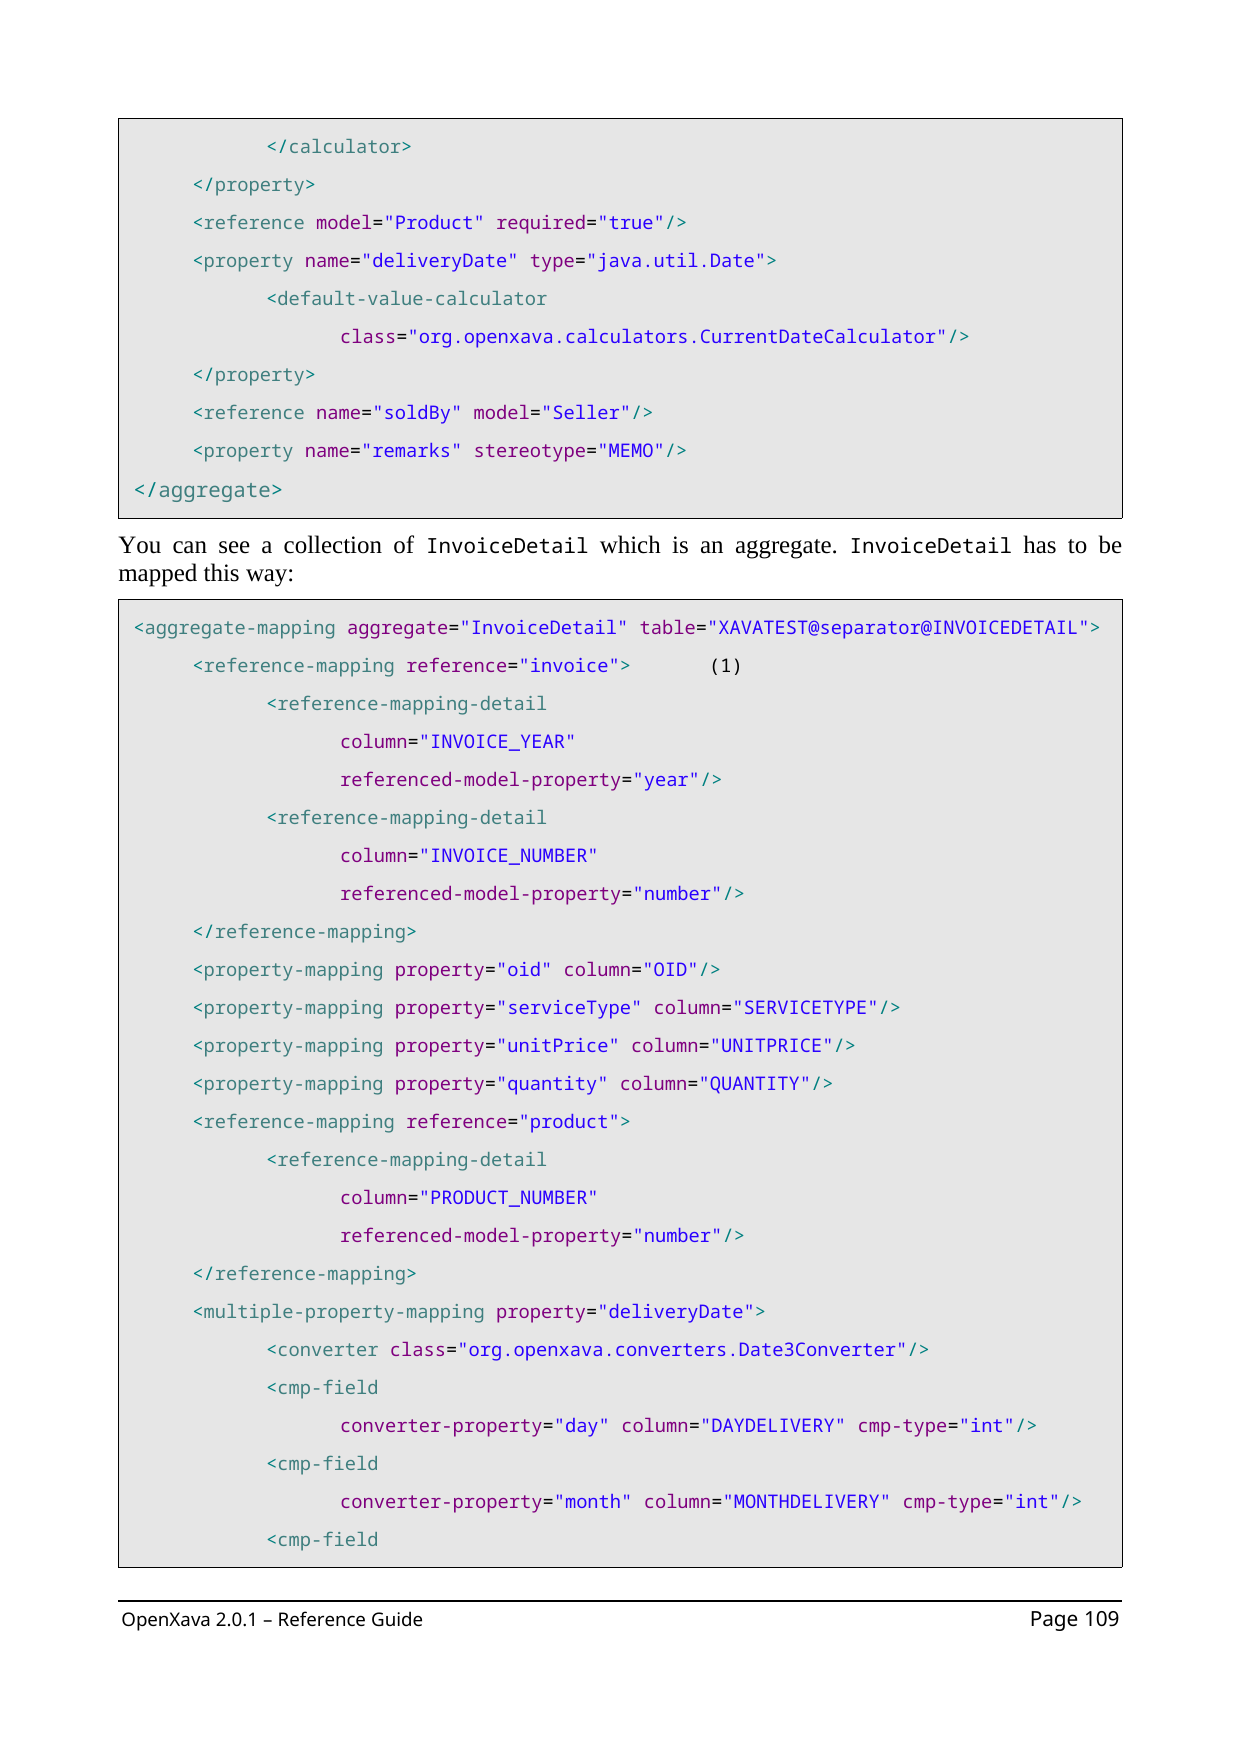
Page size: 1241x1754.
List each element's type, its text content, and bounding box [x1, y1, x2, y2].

text <property name="remarks" stereotype="MEMO"/> [119, 422, 1122, 460]
text referenced-model-property="year"/> [119, 751, 1122, 789]
text </property> [119, 156, 1122, 194]
text <reference name="soldBy" model="Seller"/> [119, 384, 1122, 422]
text <reference-mapping-detail [119, 675, 1122, 713]
text <default-value-calculator [119, 270, 1122, 308]
text You can see a collection of InvoiceDetail which is an aggregate. InvoiceDetail has to be mapped this way: [118, 531, 1122, 587]
text class="org.openxava.calculators.CurrentDateCalculator"/> [119, 308, 1122, 346]
text <cmp-field [119, 1360, 1122, 1398]
text <property name="deliveryDate" type="java.util.Date"> [119, 232, 1122, 270]
text column="INVOICE_YEAR" [119, 713, 1122, 751]
text column="PRODUCT_NUMBER" [119, 1169, 1122, 1208]
text <property-mapping property="serviceType" column="SERVICETYPE"/> [119, 979, 1122, 1017]
text </reference-mapping> [119, 1246, 1122, 1284]
text </aggregate> [119, 460, 1122, 518]
text <aggregate-mapping aggregate="InvoiceDetail" table="XAVATEST@separator@INVOICEDETAIL"> [119, 600, 1122, 637]
text <property-mapping property="quantity" column="QUANTITY"/> [119, 1056, 1122, 1093]
text column="INVOICE_NUMBER" [119, 827, 1122, 865]
text <reference model="Product" required="true"/> [119, 194, 1122, 232]
text <multiple-property-mapping property="deliveryDate"> [119, 1284, 1122, 1322]
text <property-mapping property="unitPrice" column="UNITPRICE"/> [119, 1017, 1122, 1056]
text </property> [119, 346, 1122, 384]
text converter-property="month" column="MONTHDELIVERY" cmp-type="int"/> [119, 1474, 1122, 1512]
text <property-mapping property="oid" column="OID"/> [119, 941, 1122, 979]
text <converter class="org.openxava.converters.Date3Converter"/> [119, 1322, 1122, 1360]
text converter-property="day" column="DAYDELIVERY" cmp-type="int"/> [119, 1398, 1122, 1436]
text </reference-mapping> [119, 903, 1122, 941]
text <reference-mapping-detail [119, 1132, 1122, 1169]
text <reference-mapping-detail [119, 789, 1122, 827]
text referenced-model-property="number"/> [119, 1208, 1122, 1246]
text <reference-mapping reference="product"> [119, 1093, 1122, 1132]
text <reference-mapping reference="invoice"> (1) [119, 637, 1122, 675]
text <cmp-field [119, 1436, 1122, 1474]
text </calculator> [119, 119, 1122, 156]
text referenced-model-property="number"/> [119, 865, 1122, 903]
text <cmp-field [119, 1512, 1122, 1567]
